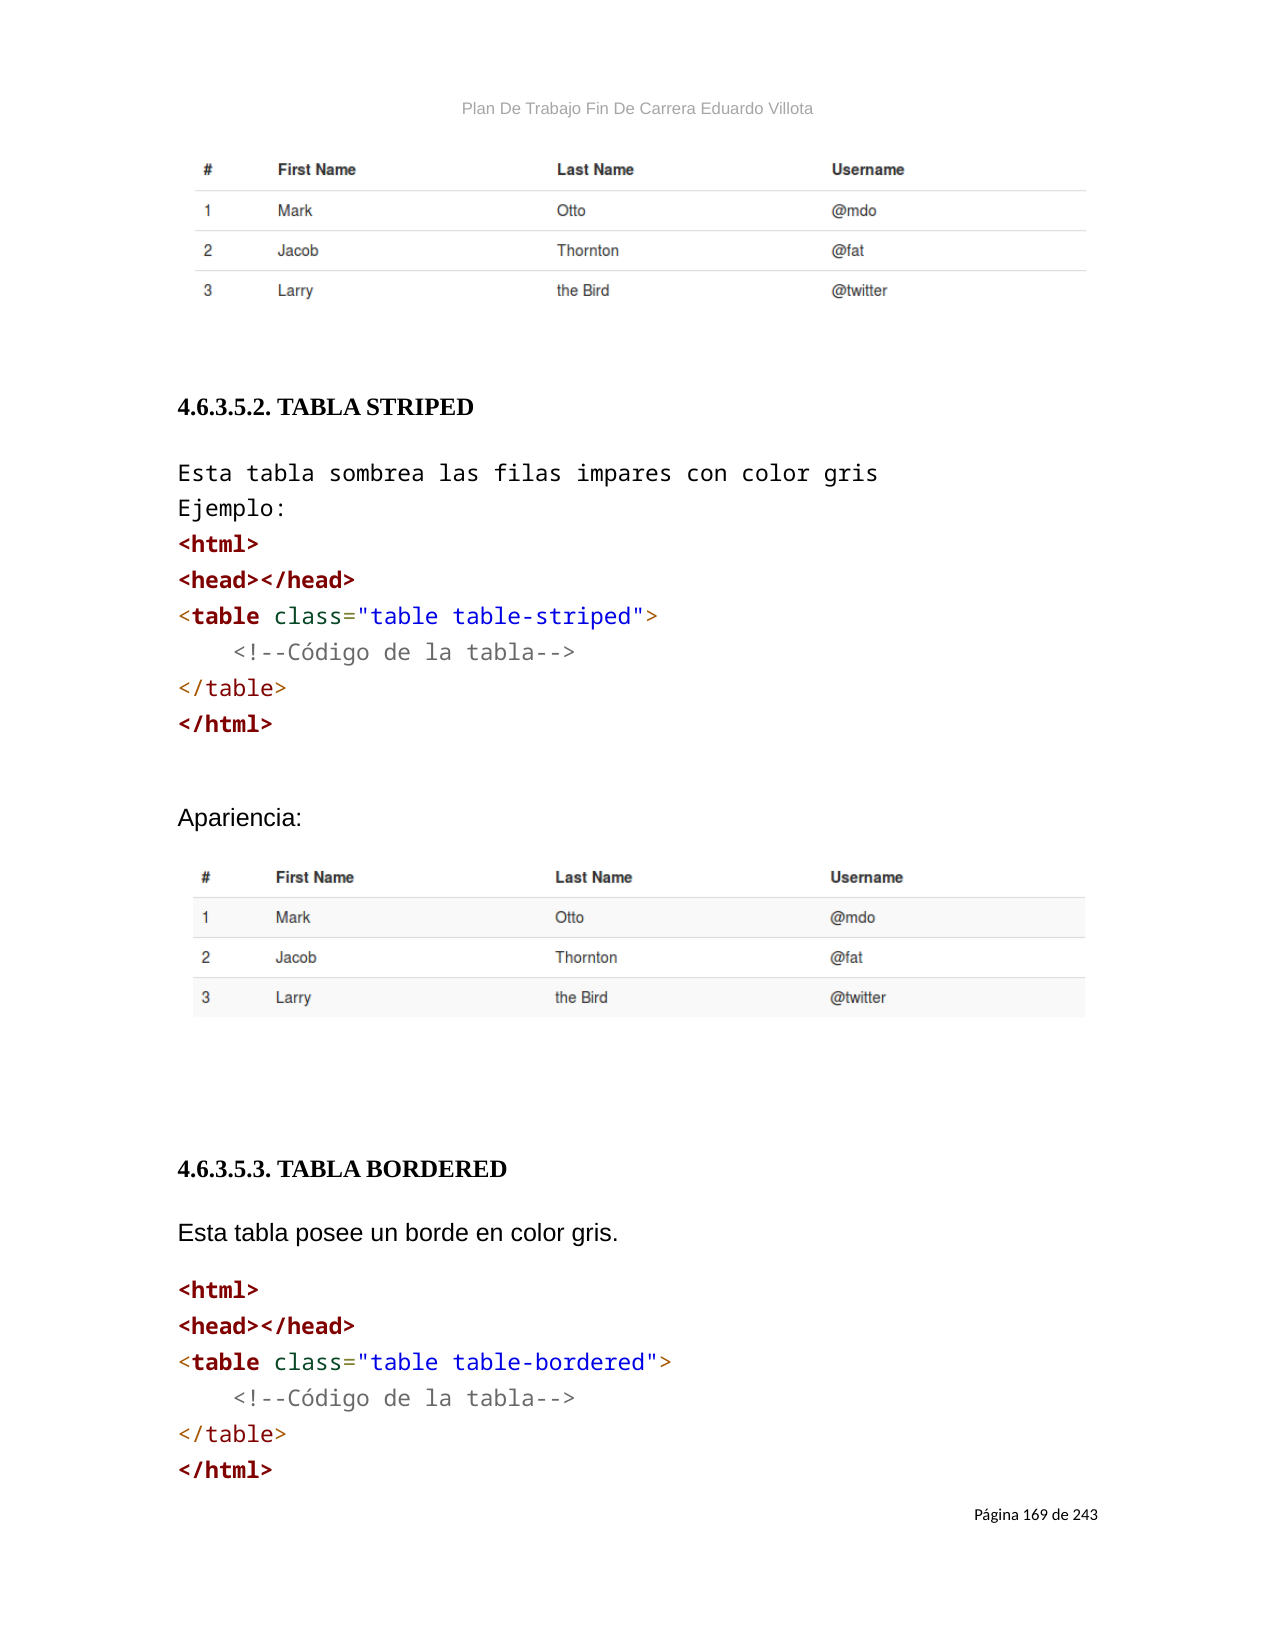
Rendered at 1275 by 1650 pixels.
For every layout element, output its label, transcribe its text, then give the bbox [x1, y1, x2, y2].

text </html> [177, 708, 1098, 739]
text <!--Código de la tabla--> [177, 1382, 1098, 1413]
text <html> [177, 1274, 1098, 1305]
text Apariencia: [177, 803, 1098, 832]
text 4.6.3.5.2. TABLA STRIPED [177, 392, 1098, 421]
text </html> [177, 1453, 1098, 1485]
text <table class="table table-bordered"> [177, 1346, 1098, 1377]
text <!--Código de la tabla--> [177, 636, 1098, 667]
text Ejemplo: [177, 492, 1098, 524]
picture [177, 858, 1098, 1029]
text 4.6.3.5.3. TABLA BORDERED [177, 1154, 1098, 1183]
text </table> [177, 672, 1098, 703]
text Esta tabla sombrea las filas impares con color gris [177, 456, 1098, 488]
text Esta tabla posee un borde en color gris. [177, 1218, 1098, 1247]
text <table class="table table-striped"> [177, 600, 1098, 631]
text </table> [177, 1418, 1098, 1449]
picture [177, 147, 1098, 323]
text <head></head> [177, 564, 1098, 596]
text <head></head> [177, 1310, 1098, 1341]
text <html> [177, 528, 1098, 559]
